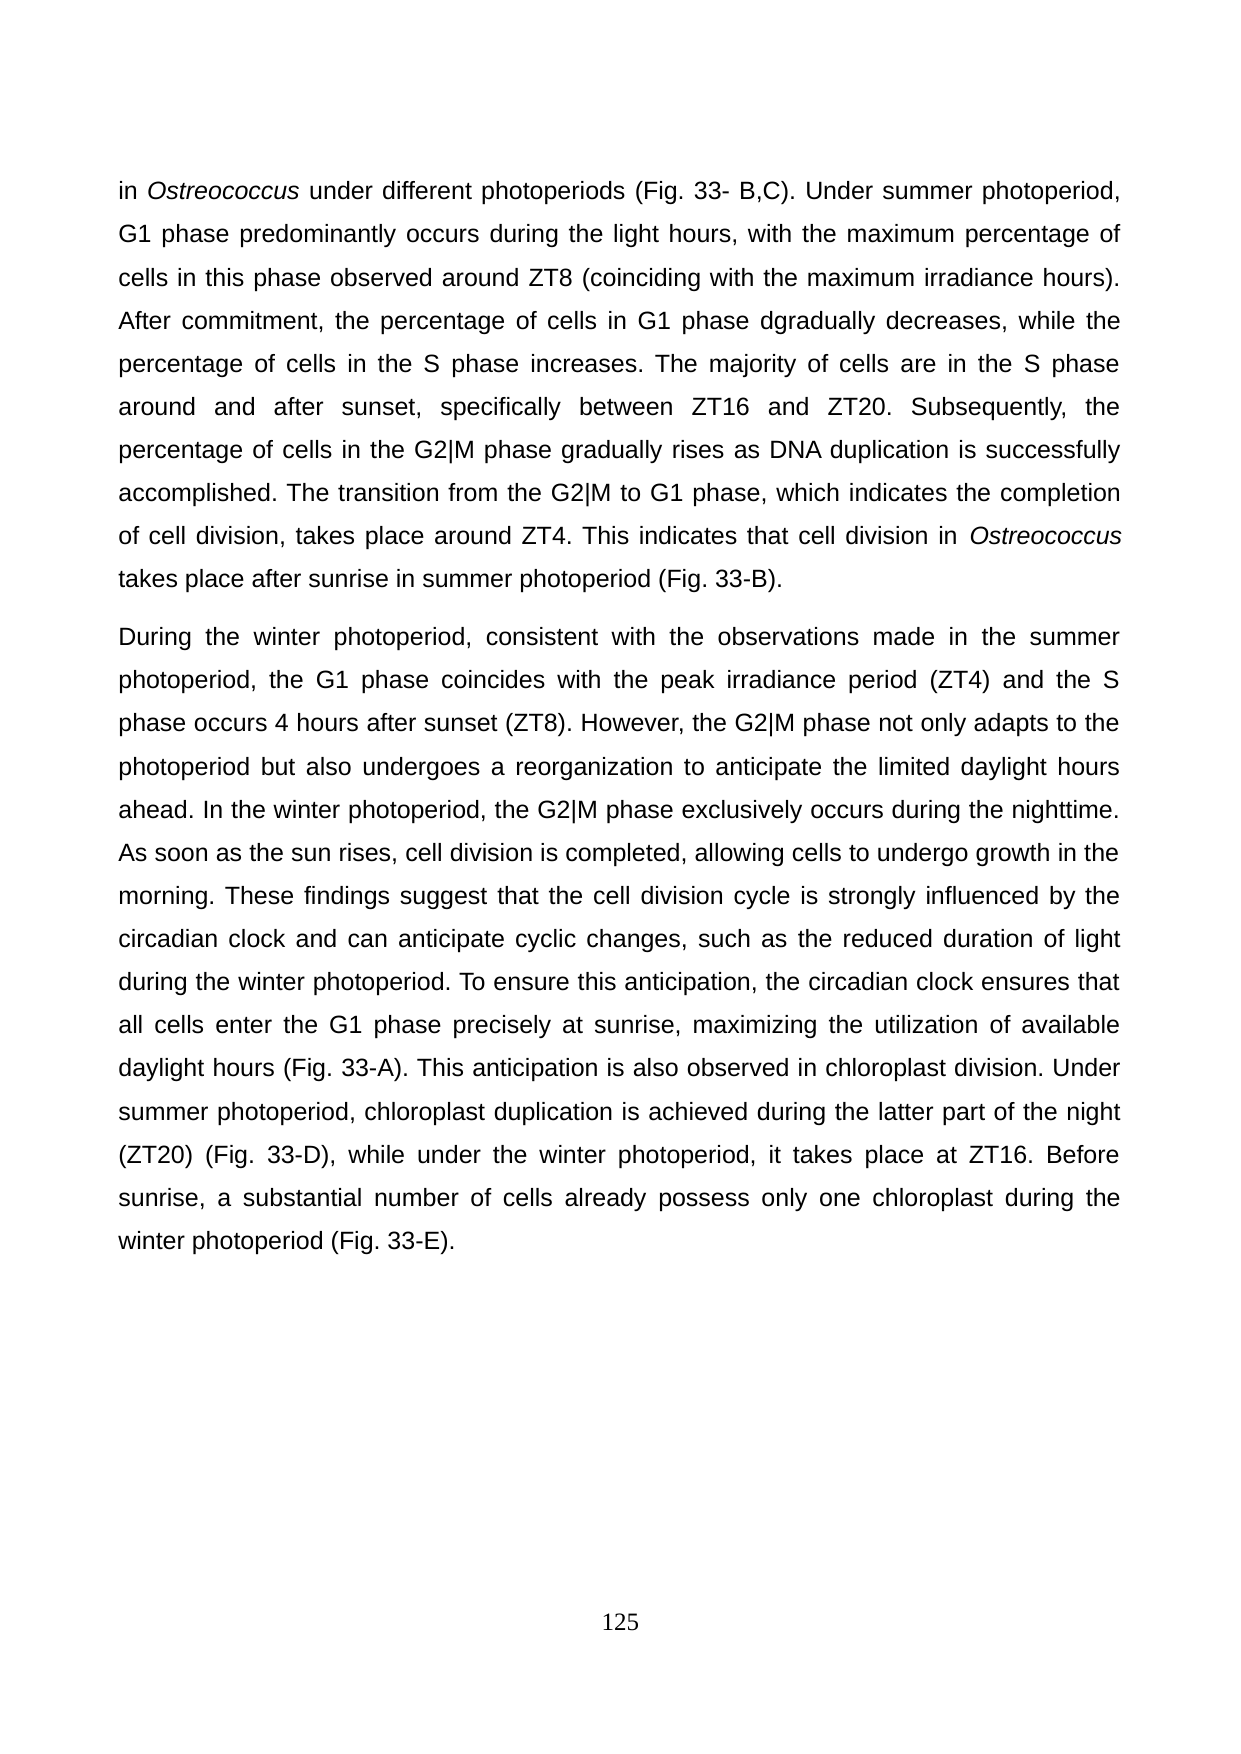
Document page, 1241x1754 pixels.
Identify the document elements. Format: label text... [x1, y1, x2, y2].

text in Ostreococcus under different photoperiods (Fig. 33- B,C). Under summer photoperiod, G1 phase predominantly occurs during the light hours, with the maximum percentage of cells in this phase observed around ZT8 (coinciding with the maximum irradiance hours). After commitment, the percentage of cells in G1 phase dgradually decreases, while the percentage of cells in the S phase increases. The majority of cells are in the S phase around and after sunset, specifically between ZT16 and ZT20. Subsequently, the percentage of cells in the G2|M phase gradually rises as DNA duplication is successfully accomplished. The transition from the G2|M to G1 phase, which indicates the completion of cell division, takes place around ZT4. This indicates that cell division in Ostreococcus takes place after sunrise in summer photoperiod (Fig. 33-B). [118, 176, 1122, 593]
text During the winter photoperiod, consistent with the observations made in the summer photoperiod, the G1 phase coincides with the peak irradiance period (ZT4) and the S phase occurs 4 hours after sunset (ZT8). However, the G2|M phase not only adapts to the photoperiod but also undergoes a reorganization to anticipate the limited daylight hours ahead. In the winter photoperiod, the G2|M phase exclusively occurs during the nighttime. As soon as the sun rises, cell division is completed, allowing cells to undergo growth in the morning. These findings suggest that the cell division cycle is strongly influenced by the circadian clock and can anticipate cyclic changes, such as the reduced duration of light during the winter photoperiod. To ensure this anticipation, the circadian clock ensures that all cells enter the G1 phase precisely at sunrise, maximizing the utilization of available daylight hours (Fig. 33-A). This anticipation is also observed in chloroplast division. Under summer photoperiod, chloroplast duplication is achieved during the latter part of the night (ZT20) (Fig. 33-D), while under the winter photoperiod, it takes place at ZT16. Before sunrise, a substantial number of cells already possess only one chloroplast during the winter photoperiod (Fig. 33-E). [118, 622, 1122, 1255]
